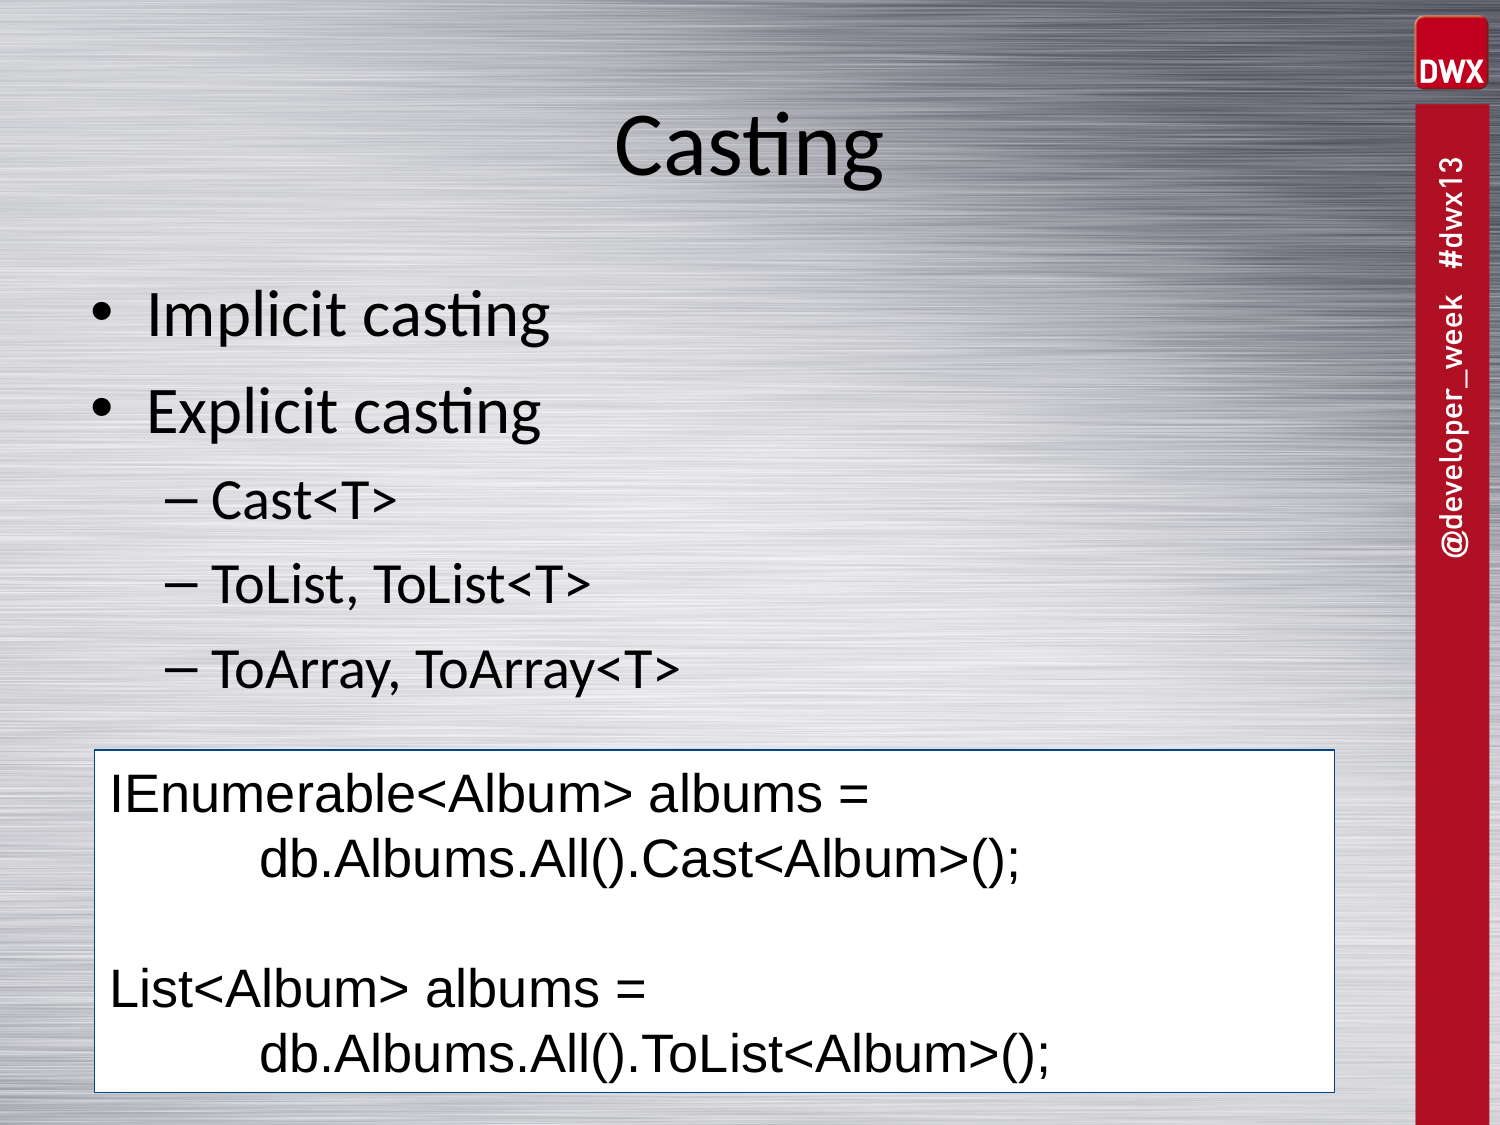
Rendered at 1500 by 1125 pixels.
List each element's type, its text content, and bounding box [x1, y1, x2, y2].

text_box IEnumerable<Album> albums = db.Albums.All().Cast<Album>(); List<Album> albums = db.Albums.All().ToList<Album>(); [94, 750, 1335, 1093]
picture [0, 0, 1500, 1125]
title Casting [75, 45, 1426, 233]
list Implicit casting Explicit casting Cast<T> ToList, ToList<T> ToArray, ToArray<T> [75, 262, 1426, 1006]
